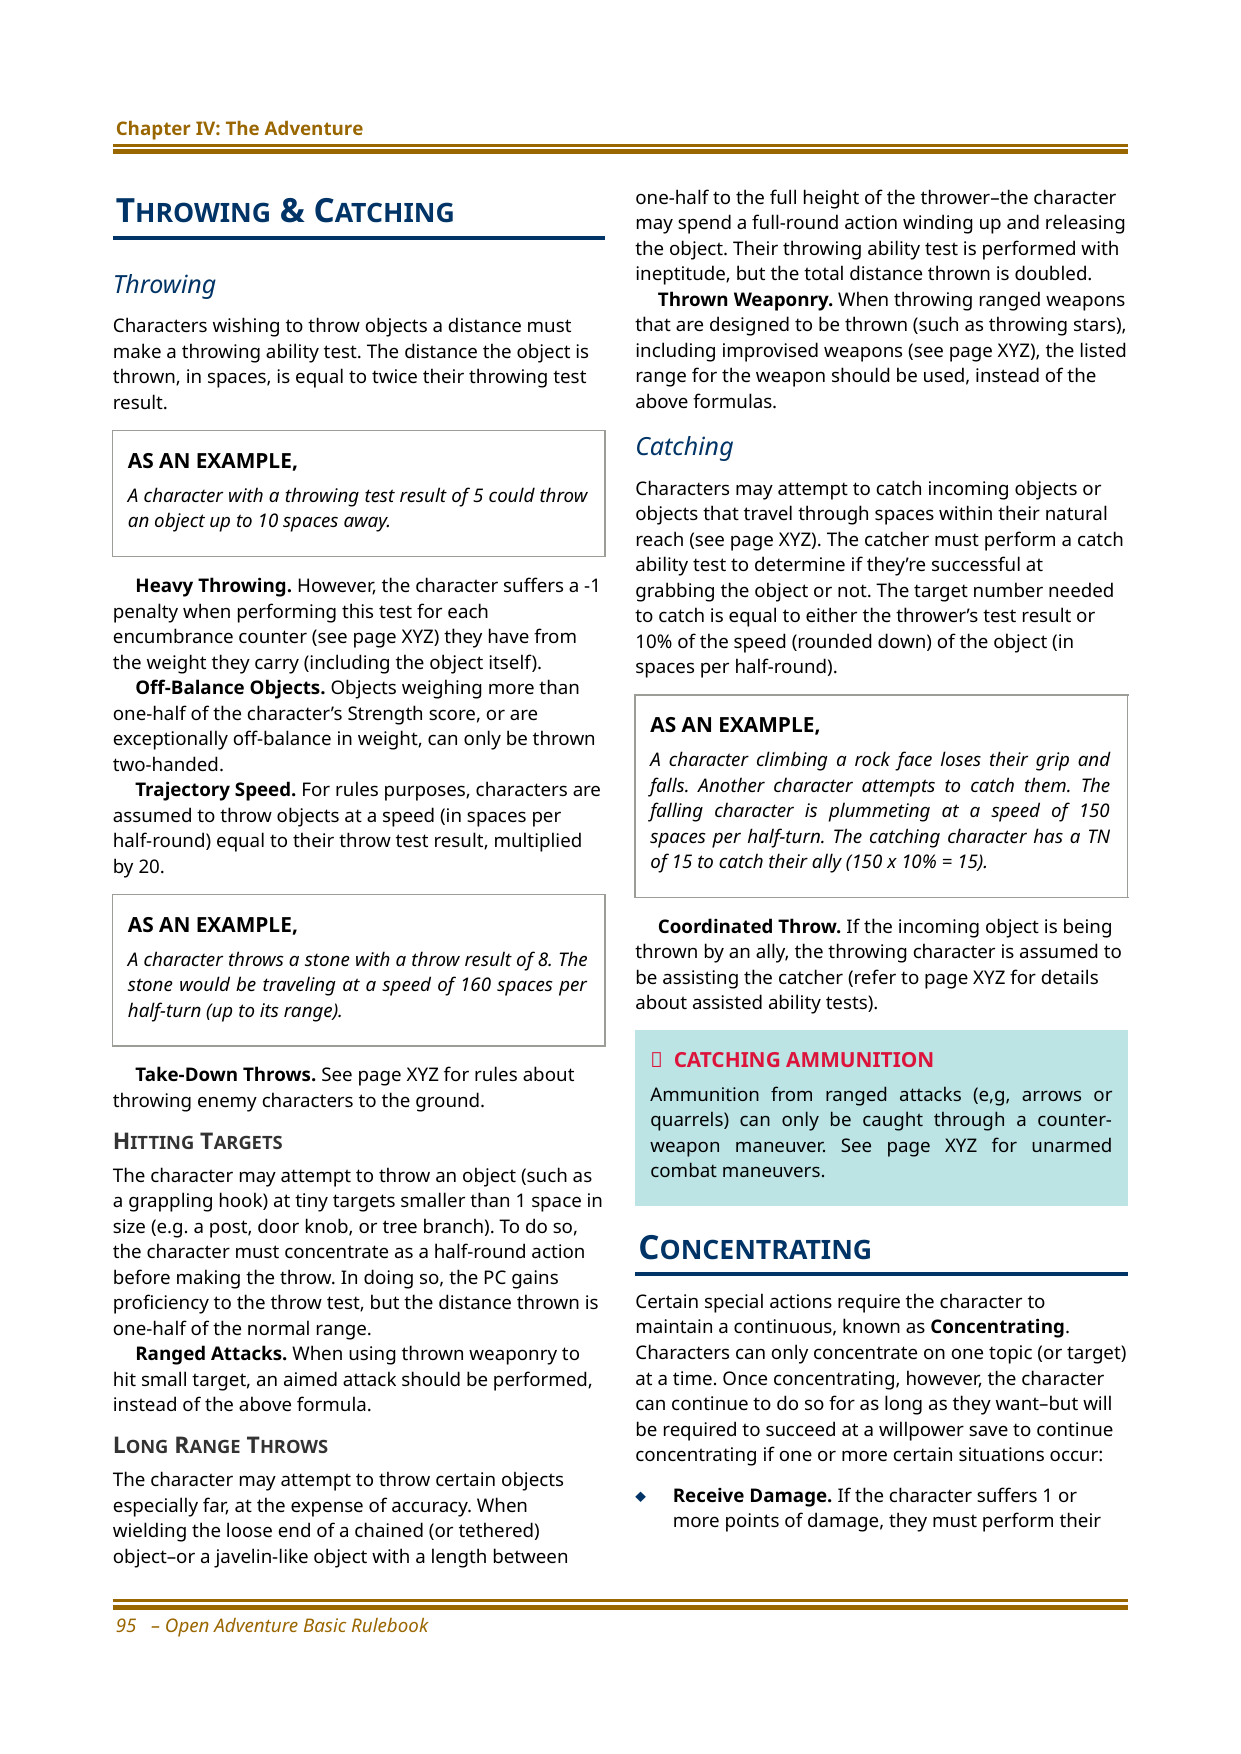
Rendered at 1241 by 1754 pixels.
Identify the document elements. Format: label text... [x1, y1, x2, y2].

table_header As An Example, A character climbing a rock face loses their grip and falls. Another character attempts to catch them. The falling character is plummeting at a speed of 150 spaces per half-turn. The catching character has a TN of 15 to catch their ally (150 x 10% = 15). [636, 696, 1127, 897]
subtitle Long Range Throws [113, 1429, 605, 1461]
text Thrown Weaponry. When throwing ranged weapons that are designed to be thrown (such as throwing stars), including improvised weapons (see page XYZ), the listed range for the weapon should be used, instead of the above formulas. [635, 286, 1128, 414]
table_header As An Example, A character with a throwing test result of 5 could throw an object up to 10 spaces away. [113, 431, 604, 556]
subtitle Concentrating [635, 1221, 1128, 1272]
text Characters may attempt to catch incoming objects or objects that travel through spaces within their natural reach (see page XYZ). The catcher must perform a catch ability test to determine if they’re successful at grabbing the object or not. The target number needed to catch is equal to either the thrower’s test result or 10% of the speed (rounded down) of the object (in spaces per half-round). [635, 475, 1128, 679]
table_header  Catching Ammunition Ammunition from ranged attacks (e,g, arrows or quarrels) can only be caught through a counter-weapon maneuver. See page XYZ for unarmed combat maneuvers. [635, 1030, 1128, 1206]
list Receive Damage. If the character suffers 1 or more points of damage, they must perform their [635, 1482, 1128, 1533]
text Take-Down Throws. See page XYZ for rules about throwing enemy characters to the ground. [113, 1062, 605, 1113]
subtitle Hitting Targets [113, 1125, 605, 1156]
text Certain special actions require the character to maintain a continuous, known as Concentrating. Characters can only concentrate on one topic (or target) at a time. Once concentrating, however, the character can continue to do so for as long as they want–but will be required to succeed at a willpower save to continue concentrating if one or more certain situations occur: [635, 1288, 1128, 1467]
subtitle Throwing [113, 267, 605, 301]
subtitle Catching [635, 429, 1128, 463]
text The character may attempt to throw an object (such as a grappling hook) at tiny targets smaller than 1 space in size (e.g. a post, door knob, or tree branch). To do so, the character must concentrate as a half-round action before making the throw. In doing so, the PC gains proficiency to the throw test, but the distance thrown is one-half of the normal range. [113, 1162, 605, 1341]
text Heavy Throwing. However, the character suffers a -1 penalty when performing this test for each encumbrance counter (see page XYZ) they have from the weight they carry (including the object itself). [113, 572, 605, 674]
text The character may attempt to throw certain objects especially far, at the expense of accuracy. When wielding the loose end of a chained (or tethered) object–or a javelin-like object with a length between [113, 1467, 605, 1569]
subtitle Throwing & Catching [113, 184, 605, 236]
text Coordinated Throw. If the incoming object is being thrown by an ally, the throwing character is assumed to be assisting the catcher (refer to page XYZ for details about assisted ability tests). [635, 913, 1128, 1015]
table_header As An Example, A character throws a stone with a throw result of 8. The stone would be traveling at a speed of 160 spaces per half-turn (up to its range). [113, 895, 604, 1045]
text Off-Balance Objects. Objects weighing more than one-half of the character’s strength score, or are exceptionally off-balance in weight, can only be thrown two-handed. [113, 674, 605, 777]
text Characters wishing to throw objects a distance must make a throwing ability test. The distance the object is thrown, in spaces, is equal to twice their throwing test result. [113, 313, 605, 415]
text Ranged Attacks. When using thrown weaponry to hit small target, an aimed attack should be performed, instead of the above formula. [113, 1341, 605, 1417]
text Trajectory Speed. For rules purposes, characters are assumed to throw objects at a speed (in spaces per half-round) equal to their throw test result, multiplied by 20. [113, 777, 605, 879]
text one-half to the full height of the thrower–the character may spend a full-round action winding up and releasing the object. Their throwing ability test is performed with ineptitude, but the total distance thrown is doubled. [635, 184, 1128, 286]
